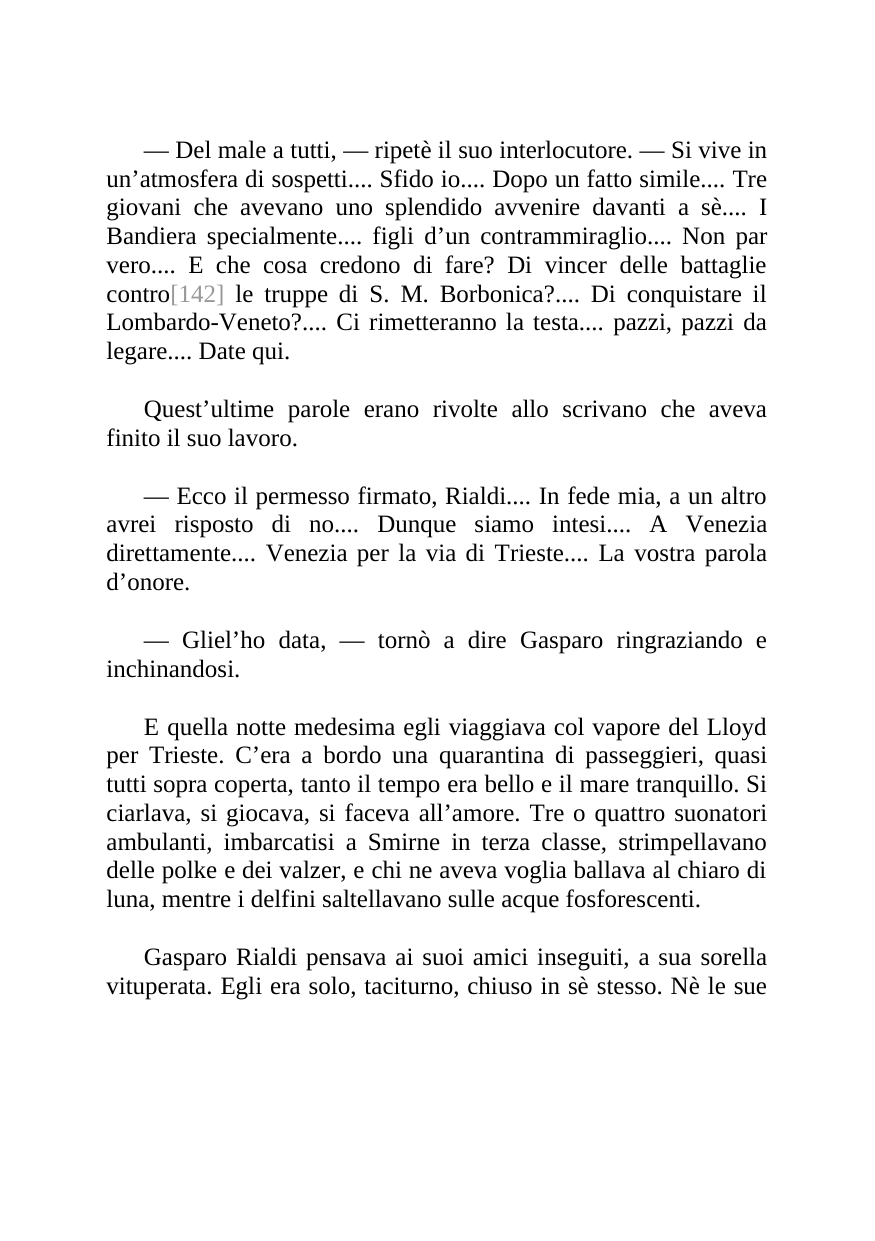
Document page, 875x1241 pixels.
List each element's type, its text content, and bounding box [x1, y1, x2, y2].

text Quest’ultime parole erano rivolte allo scrivano che aveva finito il suo lavoro. [106, 394, 768, 452]
text Gasparo Rialdi pensava ai suoi amici inseguiti, a sua sorella vituperata. Egli era solo, taciturno, chiuso in sè stesso. Nè le sue [106, 942, 768, 999]
text E quella notte medesima egli viaggiava col vapore del Lloyd per Trieste. C’era a bordo una quarantina di passeggieri, quasi tutti sopra coperta, tanto il tempo era bello e il mare tranquillo. Si ciarlava, si giocava, si faceva all’amore. Tre o quattro suonatori ambulanti, imbarcatisi a Smirne in terza classe, strimpellavano delle polke e dei valzer, e chi ne aveva voglia ballava al chiaro di luna, mentre i delfini saltellavano sulle acque fosforescenti. [106, 712, 768, 913]
text — Ecco il permesso firmato, Rialdi.... In fede mia, a un altro avrei risposto di no.... Dunque siamo intesi.... A Venezia direttamente.... Venezia per la via di Trieste.... La vostra parola d’onore. [106, 481, 768, 596]
text — Gliel’ho data, — tornò a dire Gasparo ringraziando e inchinandosi. [106, 625, 768, 682]
text — Del male a tutti, — ripetè il suo interlocutore. — Si vive in un’atmosfera di sospetti.... Sfido io.... Dopo un fatto simile.... Tre giovani che avevano uno splendido avvenire davanti a sè.... I Bandiera specialmente.... figli d’un contrammiraglio.... Non par vero.... E che cosa credono di fare? Di vincer delle battaglie contro[142] le truppe di S. M. Borbonica?.... Di conquistare il Lombardo-Veneto?.... Ci rimetteranno la testa.... pazzi, pazzi da legare.... Date qui. [106, 135, 768, 365]
